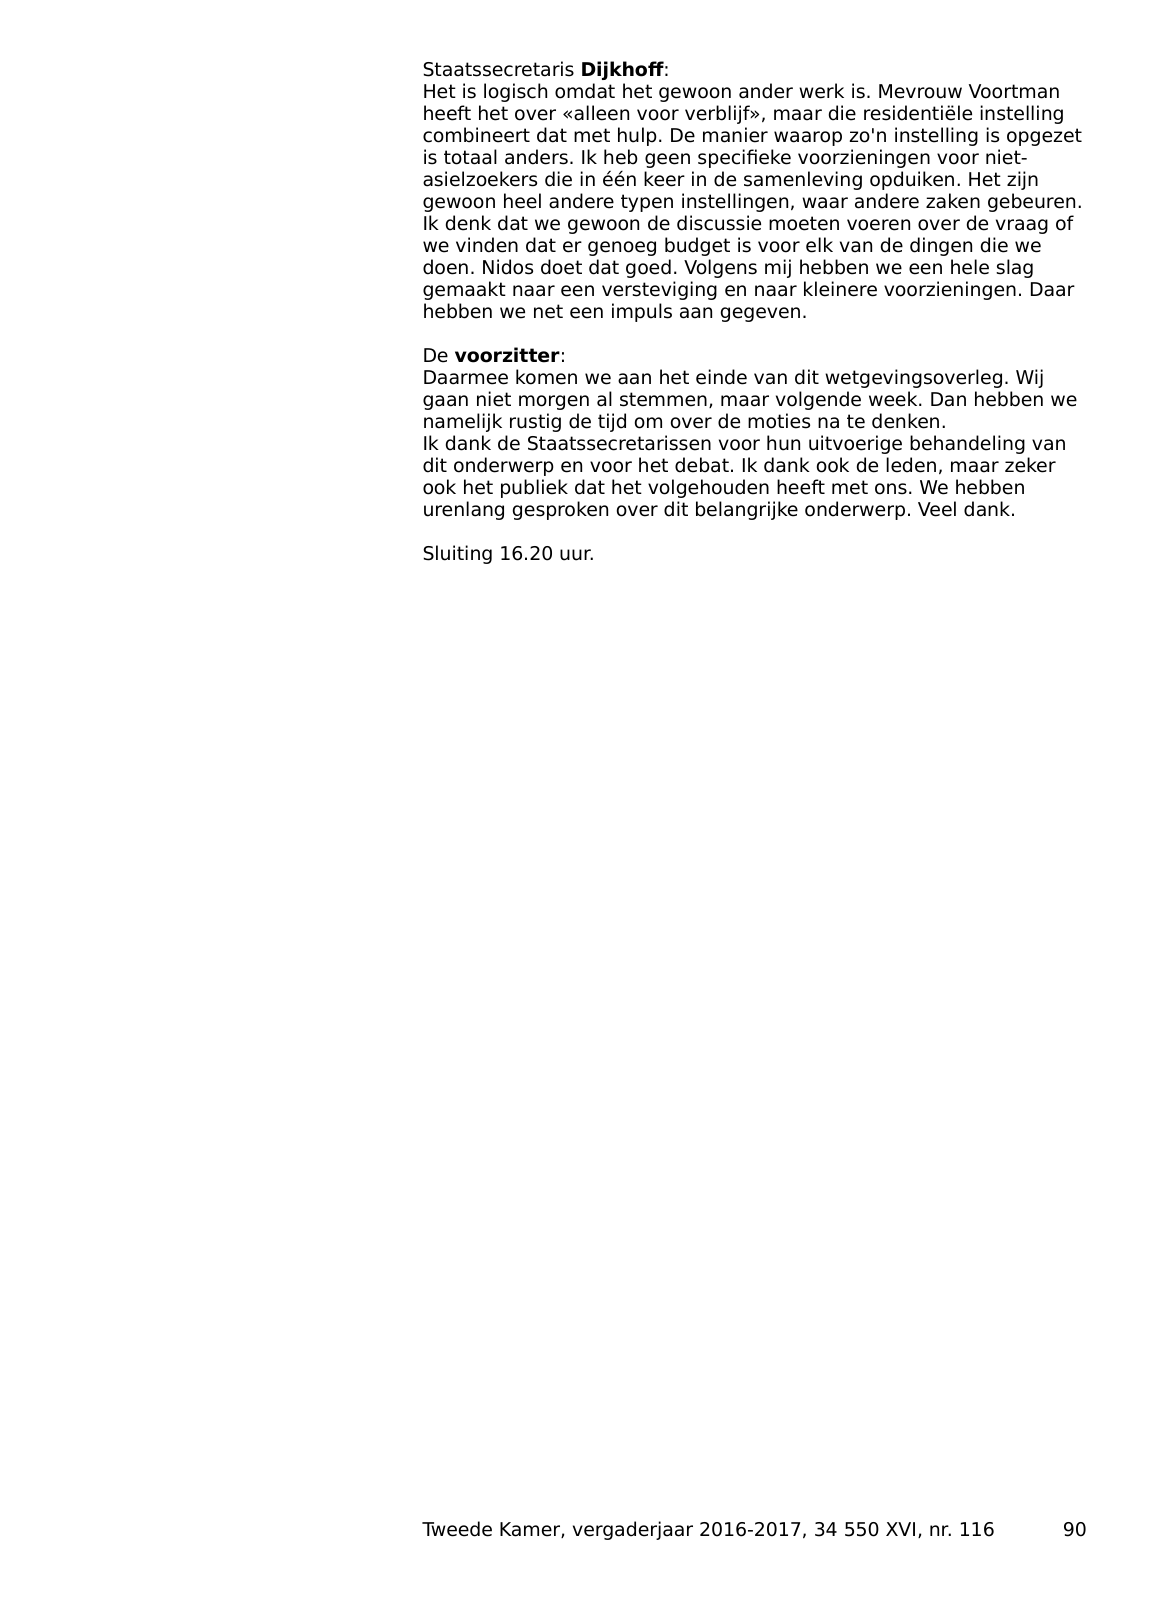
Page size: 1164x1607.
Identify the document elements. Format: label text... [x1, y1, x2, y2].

text Sluiting 16.20 uur. [422, 543, 1087, 565]
text Het is logisch omdat het gewoon ander werk is. Mevrouw Voortman heeft het over «alleen voor verblijf», maar die residentiële instelling combineert dat met hulp. De manier waarop zo'n instelling is opgezet is totaal anders. Ik heb geen specifieke voorzieningen voor niet-asielzoekers die in één keer in de samenleving opduiken. Het zijn gewoon heel andere typen instellingen, waar andere zaken gebeuren. Ik denk dat we gewoon de discussie moeten voeren over de vraag of we vinden dat er genoeg budget is voor elk van de dingen die we doen. Nidos doet dat goed. Volgens mij hebben we een hele slag gemaakt naar een versteviging en naar kleinere voorzieningen. Daar hebben we net een impuls aan gegeven. [422, 81, 1087, 323]
text De voorzitter: [422, 345, 1087, 367]
text Daarmee komen we aan het einde van dit wetgevingsoverleg. Wij gaan niet morgen al stemmen, maar volgende week. Dan hebben we namelijk rustig de tijd om over de moties na te denken. [422, 367, 1087, 433]
text Ik dank de Staatssecretarissen voor hun uitvoerige behandeling van dit onderwerp en voor het debat. Ik dank ook de leden, maar zeker ook het publiek dat het volgehouden heeft met ons. We hebben urenlang gesproken over dit belangrijke onderwerp. Veel dank. [422, 433, 1087, 521]
text Staatssecretaris Dijkhoff: [422, 59, 1087, 81]
